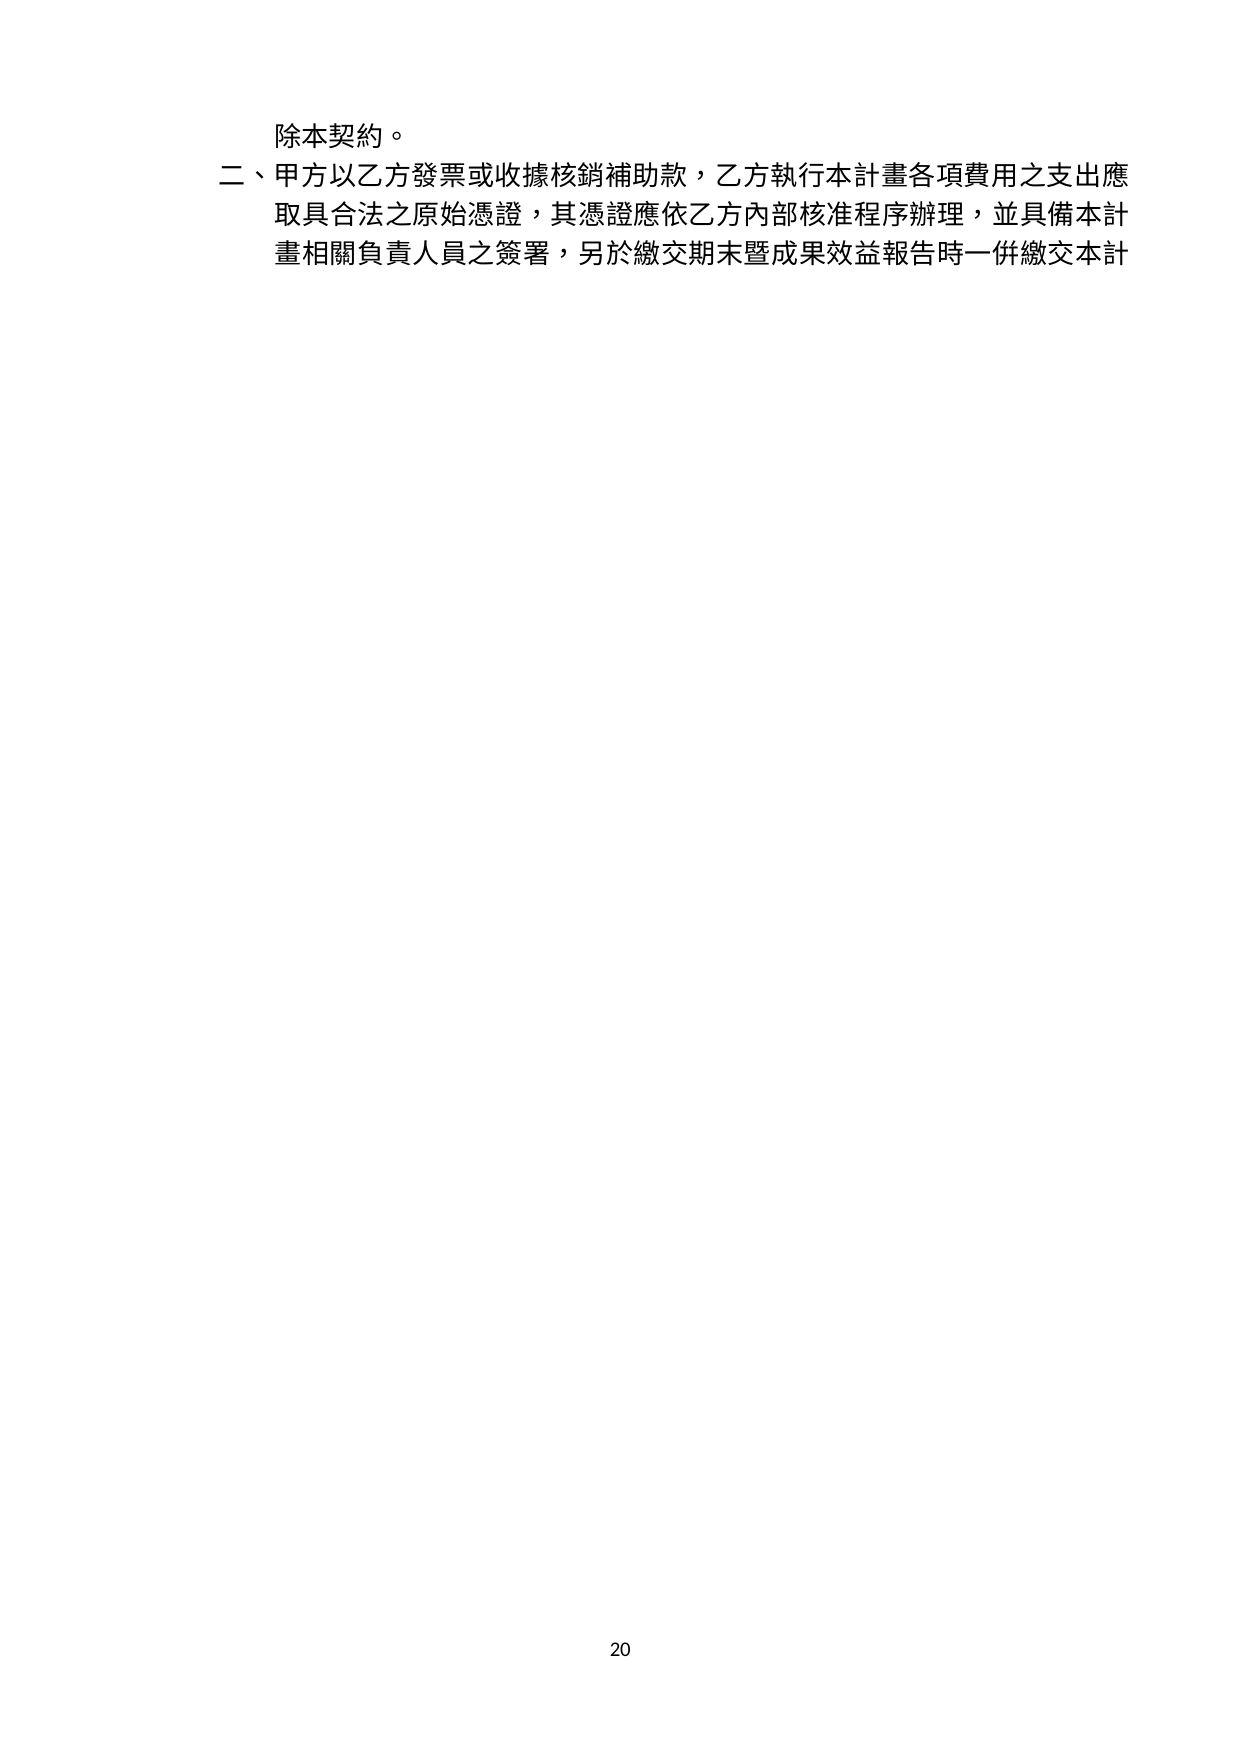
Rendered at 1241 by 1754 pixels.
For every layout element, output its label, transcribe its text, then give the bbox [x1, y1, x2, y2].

text 除本契約。 [218, 114, 1131, 154]
text 二、甲方以乙方發票或收據核銷補助款，乙方執行本計畫各項費用之支出應取具合法之原始憑證，其憑證應依乙方內部核准程序辦理，並具備本計畫相關負責人員之簽署，另於繳交期末暨成果效益報告時一倂繳交本計 [218, 154, 1131, 272]
